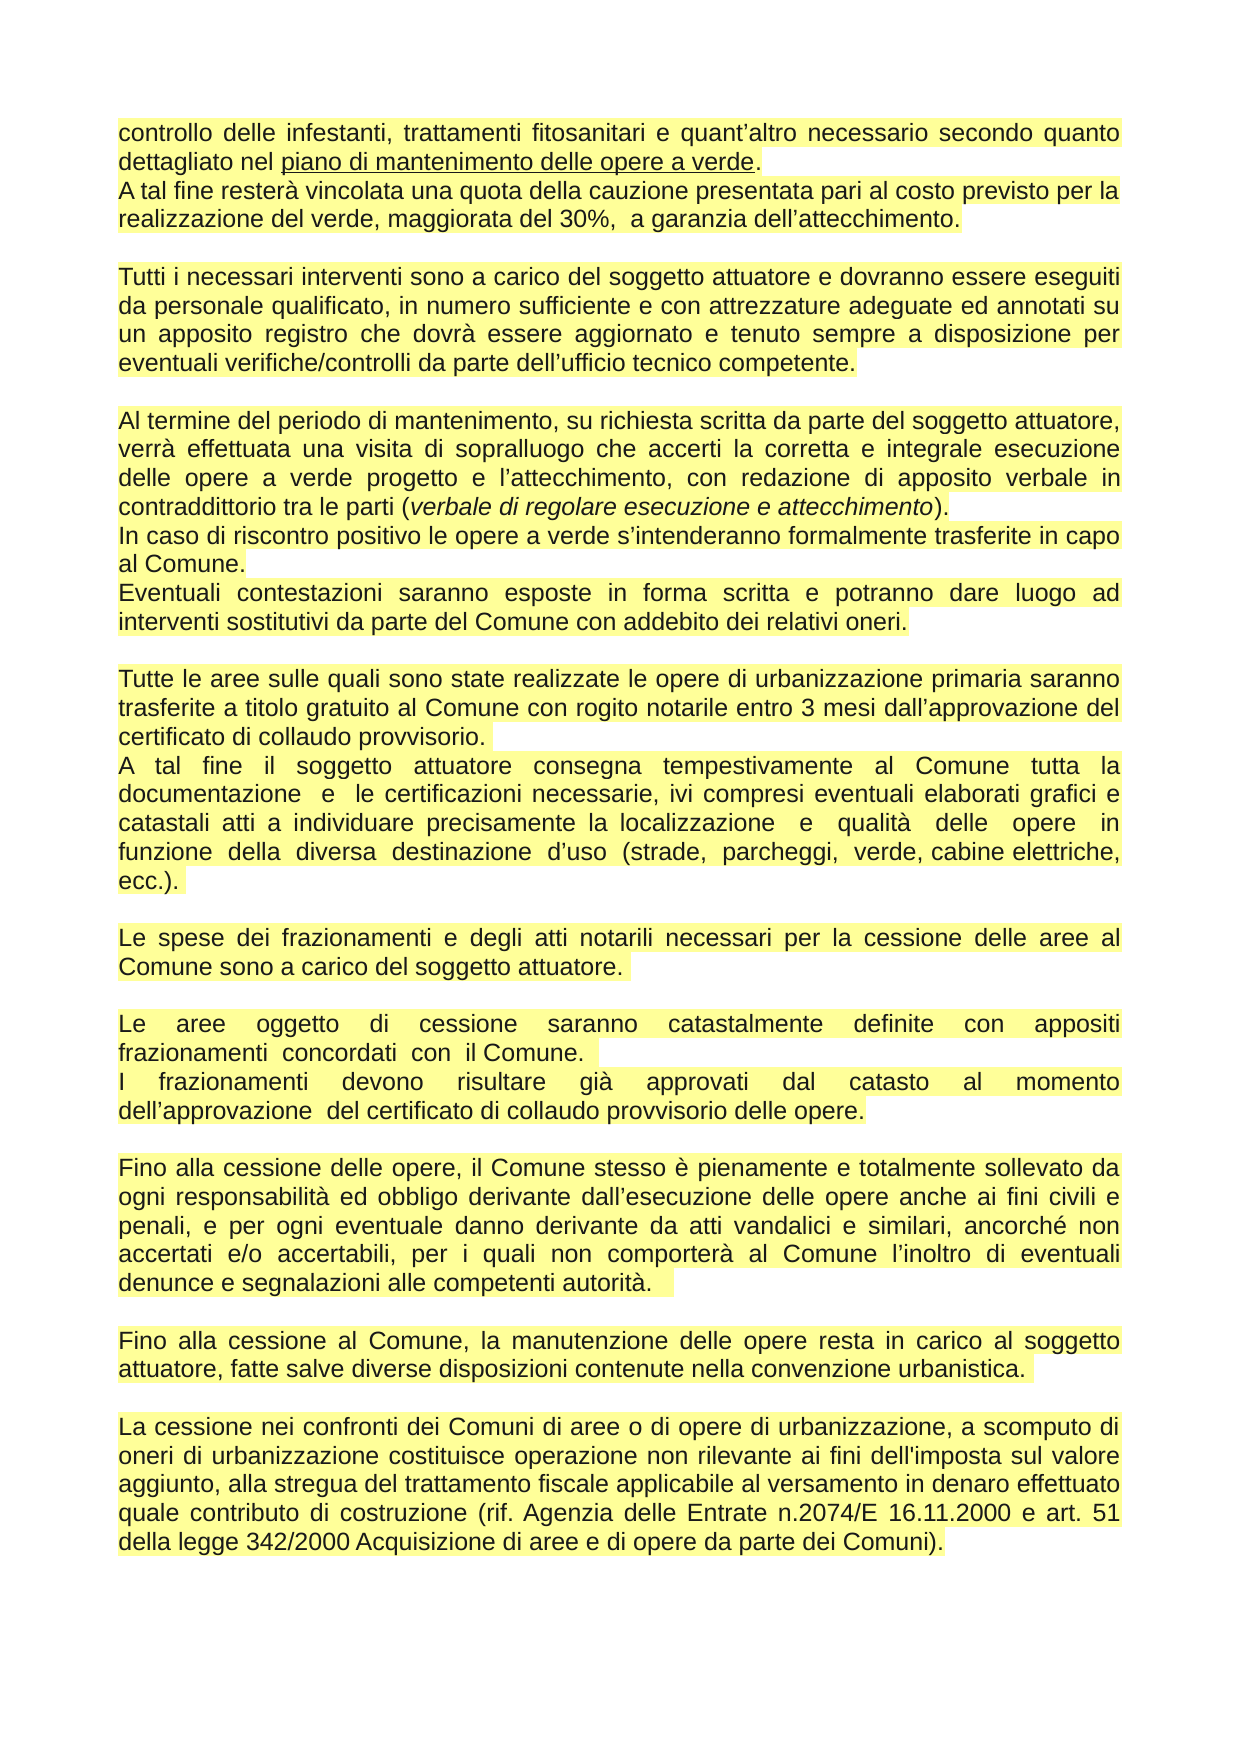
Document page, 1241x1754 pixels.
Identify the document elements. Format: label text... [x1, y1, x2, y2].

text La cessione nei confronti dei Comuni di aree o di opere di urbanizzazione, a scomputo di oneri di urbanizzazione costituisce operazione non rilevante ai fini dell'imposta sul valore aggiunto, alla stregua del trattamento fiscale applicabile al versamento in denaro effettuato quale contributo di costruzione (rif. Agenzia delle Entrate n.2074/E 16.11.2000 e art. 51 della legge 342/2000 Acquisizione di aree e di opere da parte dei Comuni). [118, 1412, 1122, 1556]
text Tutte le aree sulle quali sono state realizzate le opere di urbanizzazione primaria saranno trasferite a titolo gratuito al Comune con rogito notarile entro 3 mesi dall’approvazione del certificato di collaudo provvisorio. [118, 664, 1122, 751]
text I frazionamenti devono risultare già approvati dal catasto al momento dell’approvazione del certificato di collaudo provvisorio delle opere. [118, 1067, 1122, 1124]
text Eventuali contestazioni saranno esposte in forma scritta e potranno dare luogo ad interventi sostitutivi da parte del Comune con addebito dei relativi oneri. [118, 578, 1122, 636]
text A tal fine resterà vincolata una quota della cauzione presentata pari al costo previsto per la [118, 176, 1122, 204]
text Fino alla cessione al Comune, la manutenzione delle opere resta in carico al soggetto attuatore, fatte salve diverse disposizioni contenute nella convenzione urbanistica. [118, 1326, 1122, 1383]
text In caso di riscontro positivo le opere a verde s’intenderanno formalmente trasferite in capo al Comune. [118, 521, 1122, 578]
text A tal fine il soggetto attuatore consegna tempestivamente al Comune tutta la documentazione e le certificazioni necessarie, ivi compresi eventuali elaborati grafici e catastali atti a individuare precisamente la localizzazione e qualità delle opere in funzione della diversa destinazione d’uso (strade, parcheggi, verde, cabine elettriche, ecc.). [118, 751, 1122, 894]
text realizzazione del verde, maggiorata del 30%, a garanzia dell’attecchimento. [118, 204, 1122, 233]
text Le spese dei frazionamenti e degli atti notarili necessari per la cessione delle aree al Comune sono a carico del soggetto attuatore. [118, 923, 1122, 981]
text Al termine del periodo di mantenimento, su richiesta scritta da parte del soggetto attuatore, verrà effettuata una visita di sopralluogo che accerti la corretta e integrale esecuzione delle opere a verde progetto e l’attecchimento, con redazione di apposito verbale in contraddittorio tra le parti (verbale di regolare esecuzione e attecchimento). [118, 406, 1122, 521]
text Fino alla cessione delle opere, il Comune stesso è pienamente e totalmente sollevato da ogni responsabilità ed obbligo derivante dall’esecuzione delle opere anche ai fini civili e penali, e per ogni eventuale danno derivante da atti vandalici e similari, ancorché non accertati e/o accertabili, per i quali non comporterà al Comune l’inoltro di eventuali denunce e segnalazioni alle competenti autorità. [118, 1153, 1122, 1297]
text Tutti i necessari interventi sono a carico del soggetto attuatore e dovranno essere eseguiti da personale qualificato, in numero sufficiente e con attrezzature adeguate ed annotati su un apposito registro che dovrà essere aggiornato e tenuto sempre a disposizione per eventuali verifiche/controlli da parte dell’ufficio tecnico competente. [118, 262, 1122, 377]
text controllo delle infestanti, trattamenti fitosanitari e quant’altro necessario secondo quanto dettagliato nel piano di mantenimento delle opere a verde. [118, 118, 1122, 176]
text Le aree oggetto di cessione saranno catastalmente definite con appositi frazionamenti concordati con il Comune. [118, 1009, 1122, 1067]
